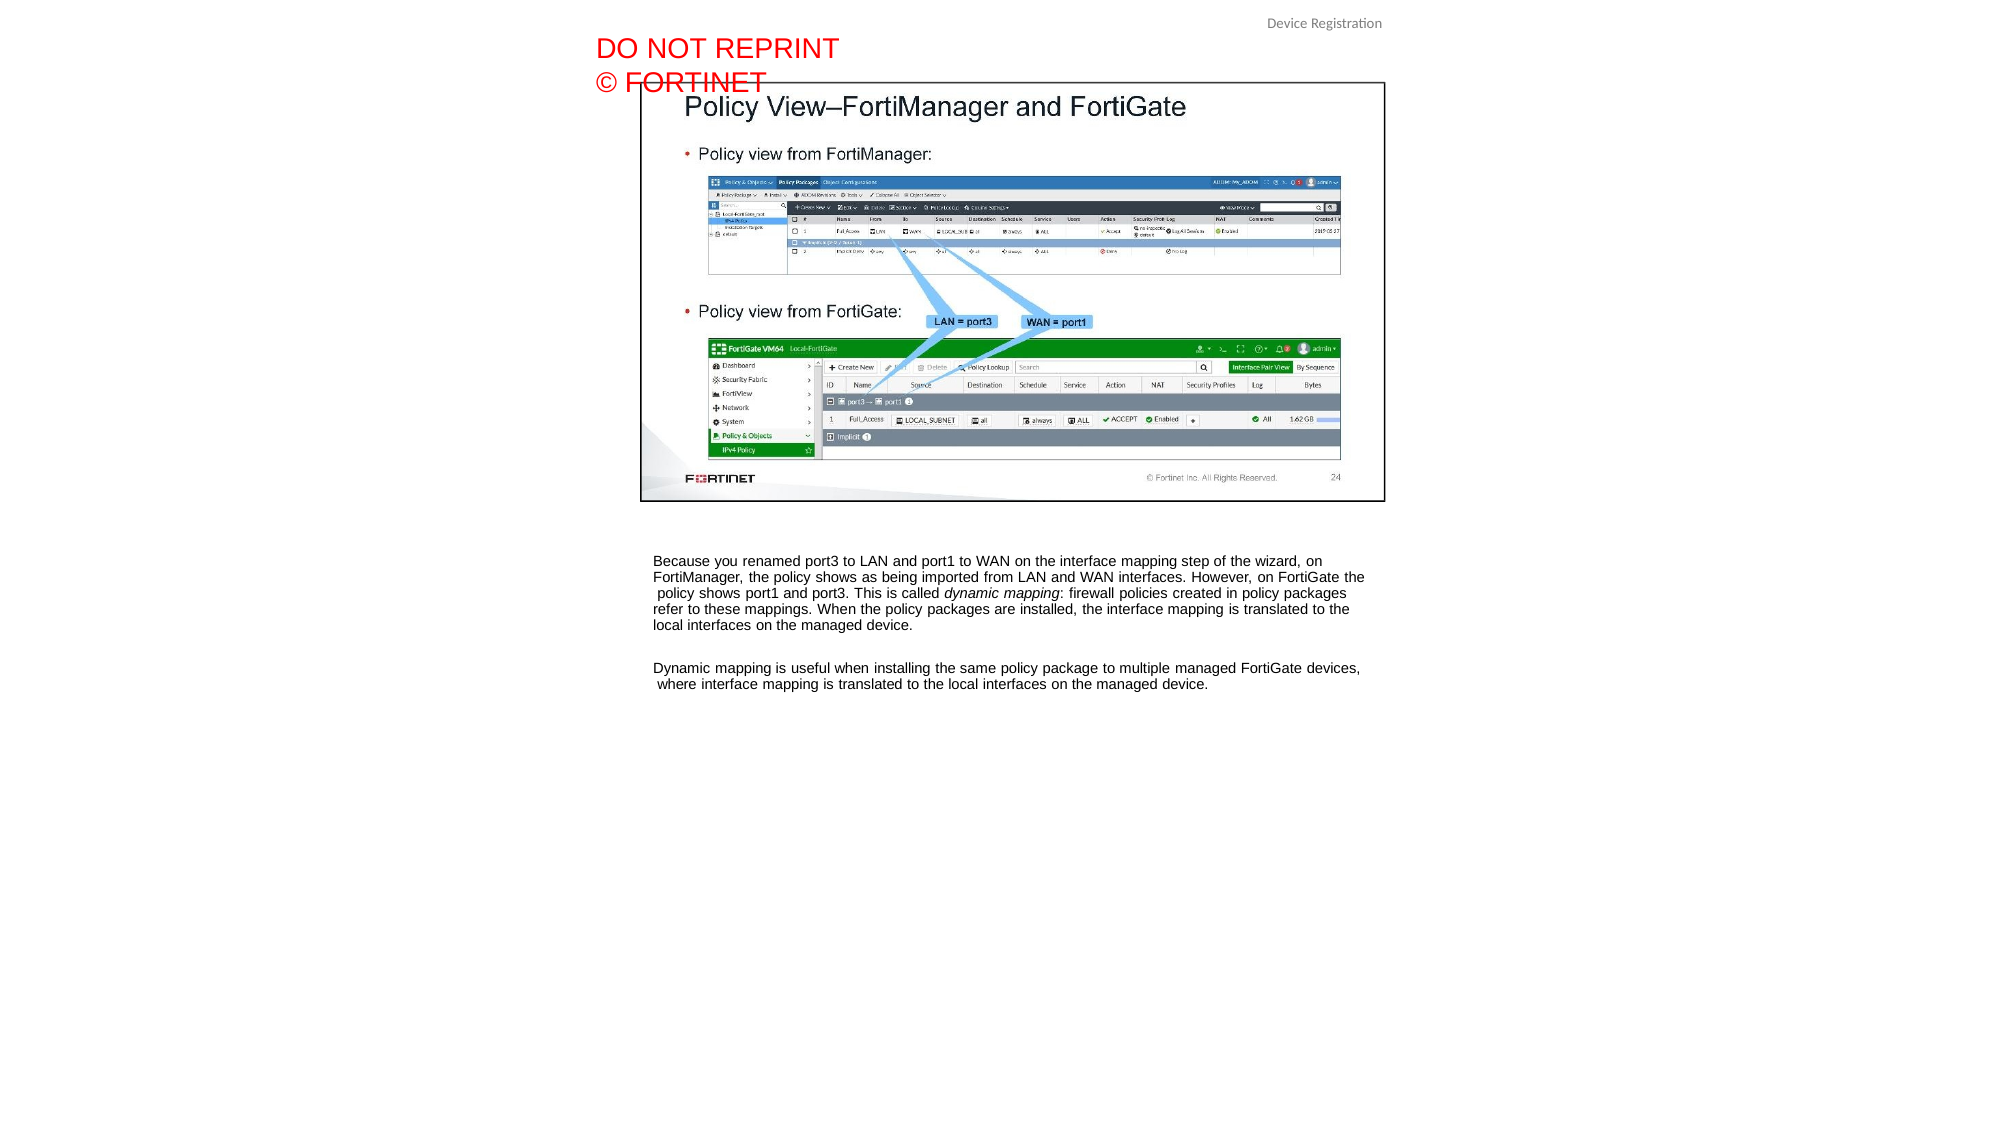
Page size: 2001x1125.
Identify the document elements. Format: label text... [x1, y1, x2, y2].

text_box Device Registration [1265, 11, 1386, 32]
text_box Because you renamed port3 to LAN and port1 to WAN on the interface mapping step of the wizard, on FortiManager, the policy shows as being imported from LAN and WAN interfaces. However, on FortiGate the policy shows port1 and port3. This is called dynamic mapping: firewall policies created in policy packages refer to these mappings. When the policy packages are installed, the interface mapping is translated to the local interfaces on the managed device. Dynamic mapping is useful when installing the same policy package to multiple managed FortiGate devices, where interface mapping is translated to the local interfaces on the managed device. [651, 550, 1367, 695]
text_box DO NOT REPRINT © FORTINET [594, 28, 841, 98]
picture [642, 92, 1351, 500]
text_box [640, 81, 1386, 502]
